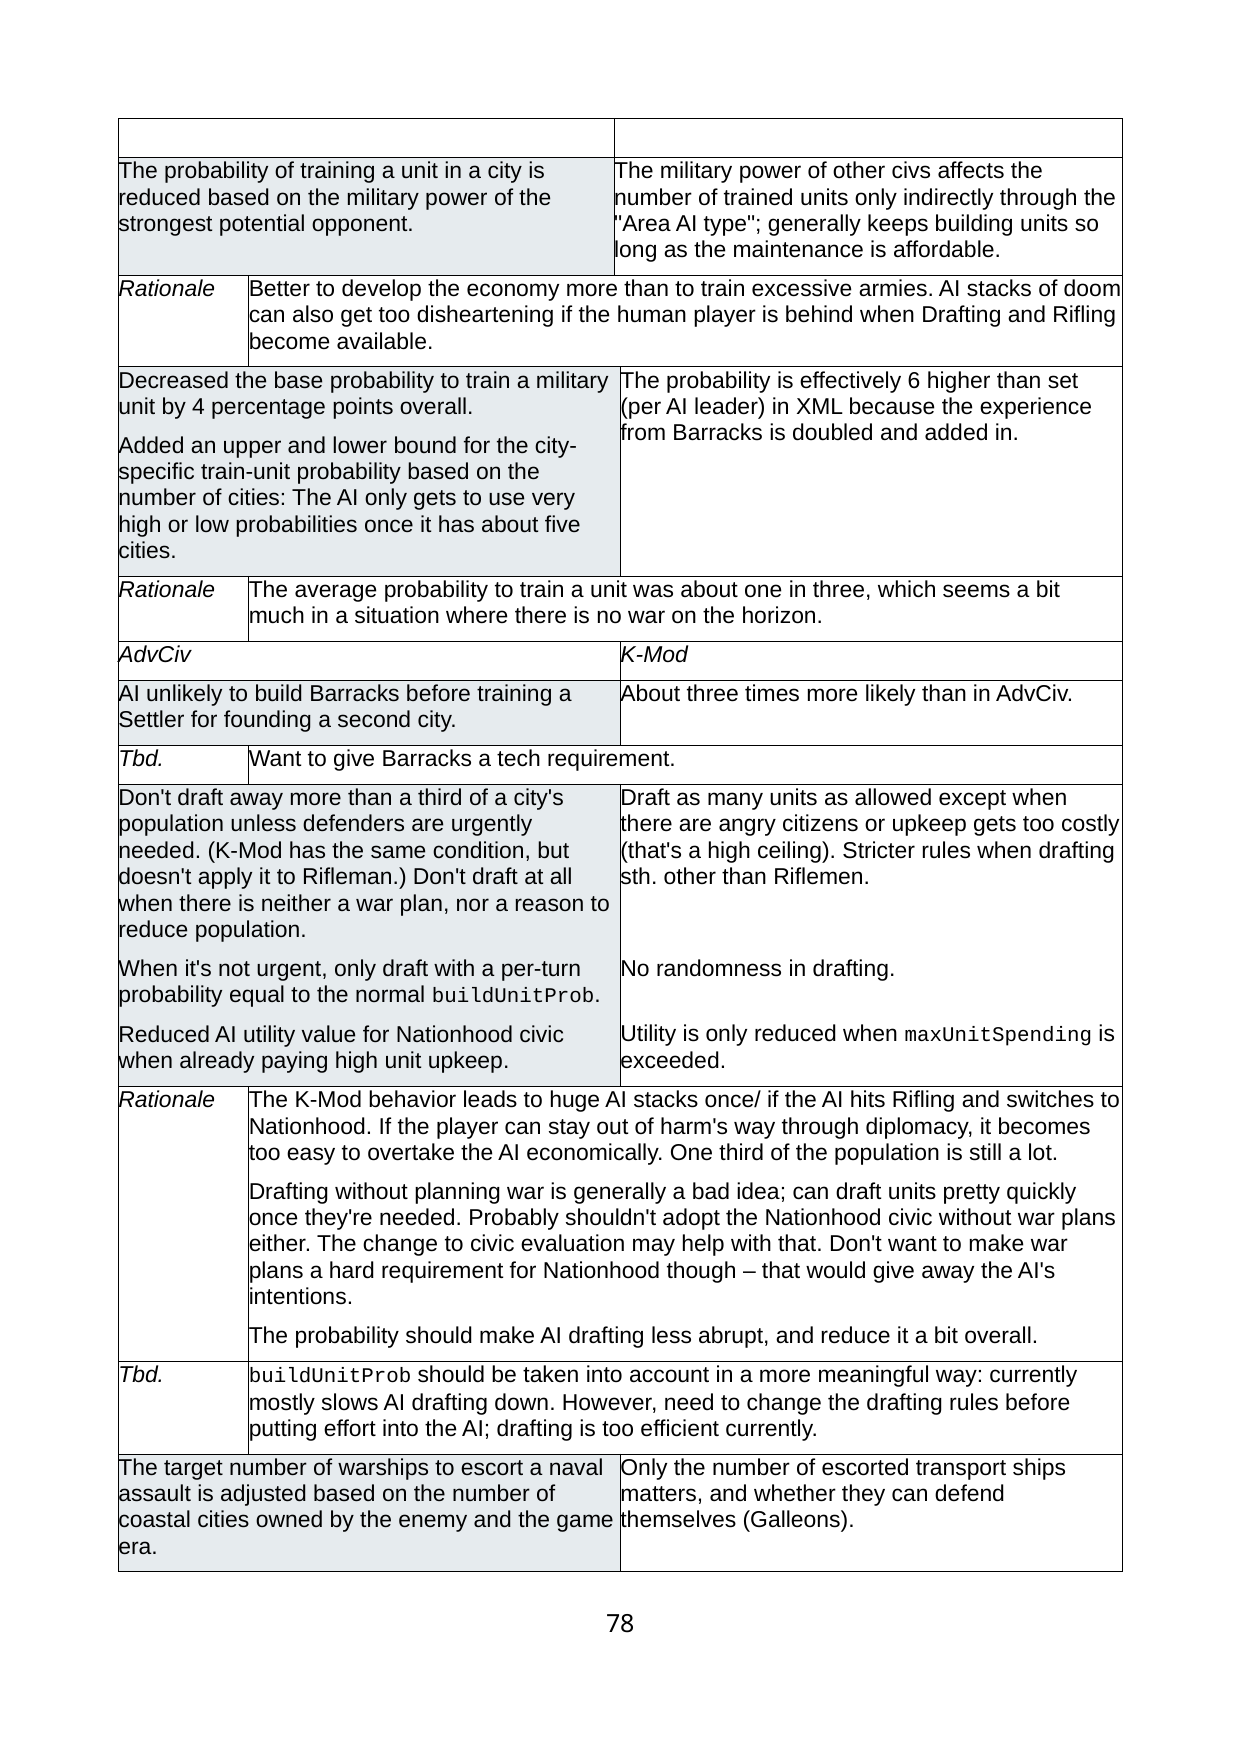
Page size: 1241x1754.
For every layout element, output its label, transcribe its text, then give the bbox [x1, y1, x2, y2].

table_cell [615, 119, 1122, 157]
table_cell The average probability to train a unit was about one in three, which seems a bit much in a situation where there is no war on the horizon. [249, 577, 1122, 641]
table_cell The probability is effectively 6 higher than set (per AI leader) in XML because the experience from Barracks is doubled and added in. [621, 367, 1122, 576]
table_cell Tbd. [119, 746, 248, 784]
table_cell The military power of other civs affects the number of trained units only indirectly through the "Area AI type"; generally keeps building units so long as the maintenance is affordable. [615, 158, 1122, 275]
table_cell Don't draft away more than a third of a city's population unless defenders are urgently needed. (K-Mod has the same condition, but doesn't apply it to Rifleman.) Don't draft at all when there is neither a war plan, nor a reason to reduce population. When it's not urgent, only draft with a per-turn probability equal to the normal buildUnitProb. Reduced AI utility value for Nationhood civic when already paying high unit upkeep. [119, 785, 620, 1086]
table_cell Decreased the base probability to train a military unit by 4 percentage points overall. Added an upper and lower bound for the city-specific train-unit probability based on the number of cities: The AI only gets to use very high or low probabilities once it has about five cities. [119, 367, 620, 576]
table_cell The target number of warships to escort a naval assault is adjusted based on the number of coastal cities owned by the enemy and the game era. [119, 1455, 620, 1571]
table_cell The K-Mod behavior leads to huge AI stacks once/ if the AI hits Rifling and switches to Nationhood. If the player can stay out of harm's way through diplomacy, it becomes too easy to overtake the AI economically. One third of the population is still a lot. Drafting without planning war is generally a bad idea; can draft units pretty quickly once they're needed. Probably shouldn't adopt the Nationhood civic without war plans either. The change to civic evaluation may help with that. Don't want to make war plans a hard requirement for Nationhood though – that would give away the AI's intentions. The probability should make AI drafting less abrupt, and reduce it a bit overall. [249, 1087, 1122, 1361]
table_cell Draft as many units as allowed except when there are angry citizens or upkeep gets too costly (that's a high ceiling). Stricter rules when drafting sth. other than Riflemen. No randomness in drafting. Utility is only reduced when maxUnitSpending is exceeded. [621, 785, 1122, 1086]
table_cell Rationale [119, 1087, 248, 1361]
table_cell K-Mod [621, 642, 1122, 680]
table_cell [119, 119, 614, 157]
table_cell Want to give Barracks a tech requirement. [249, 746, 1122, 784]
table_cell Tbd. [119, 1362, 248, 1453]
table_cell buildUnitProb should be taken into account in a more meaningful way: currently mostly slows AI drafting down. However, need to change the drafting rules before putting effort into the AI; drafting is too efficient currently. [249, 1362, 1122, 1453]
table_cell About three times more likely than in AdvCiv. [621, 681, 1122, 745]
table_cell AdvCiv [119, 642, 620, 680]
table_cell Rationale [119, 276, 248, 366]
table_cell AI unlikely to build Barracks before training a Settler for founding a second city. [119, 681, 620, 745]
table_cell Only the number of escorted transport ships matters, and whether they can defend themselves (Galleons). [621, 1455, 1122, 1571]
table_cell The probability of training a unit in a city is reduced based on the military power of the strongest potential opponent. [119, 158, 614, 275]
table_cell Rationale [119, 577, 248, 641]
table_cell Better to develop the economy more than to train excessive armies. AI stacks of doom can also get too disheartening if the human player is behind when Drafting and Rifling become available. [249, 276, 1122, 366]
